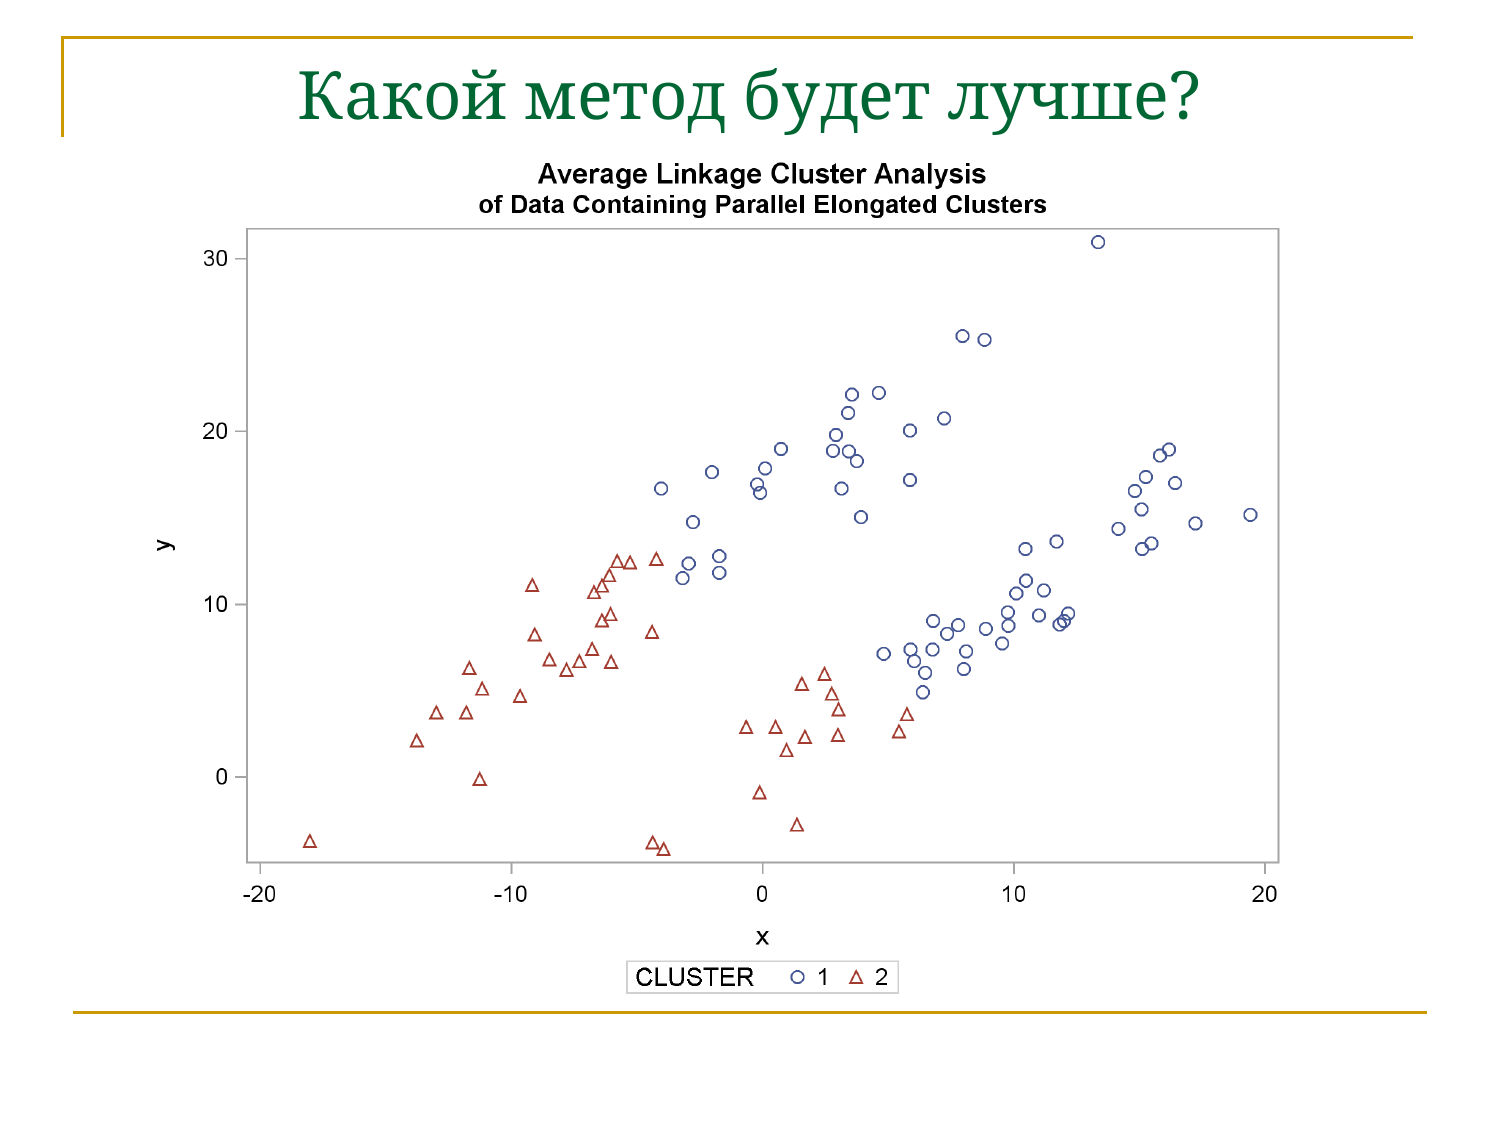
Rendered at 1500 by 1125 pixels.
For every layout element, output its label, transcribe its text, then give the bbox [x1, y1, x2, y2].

title Какой метод будет лучше? [75, 45, 1426, 161]
picture [135, 144, 1294, 1006]
